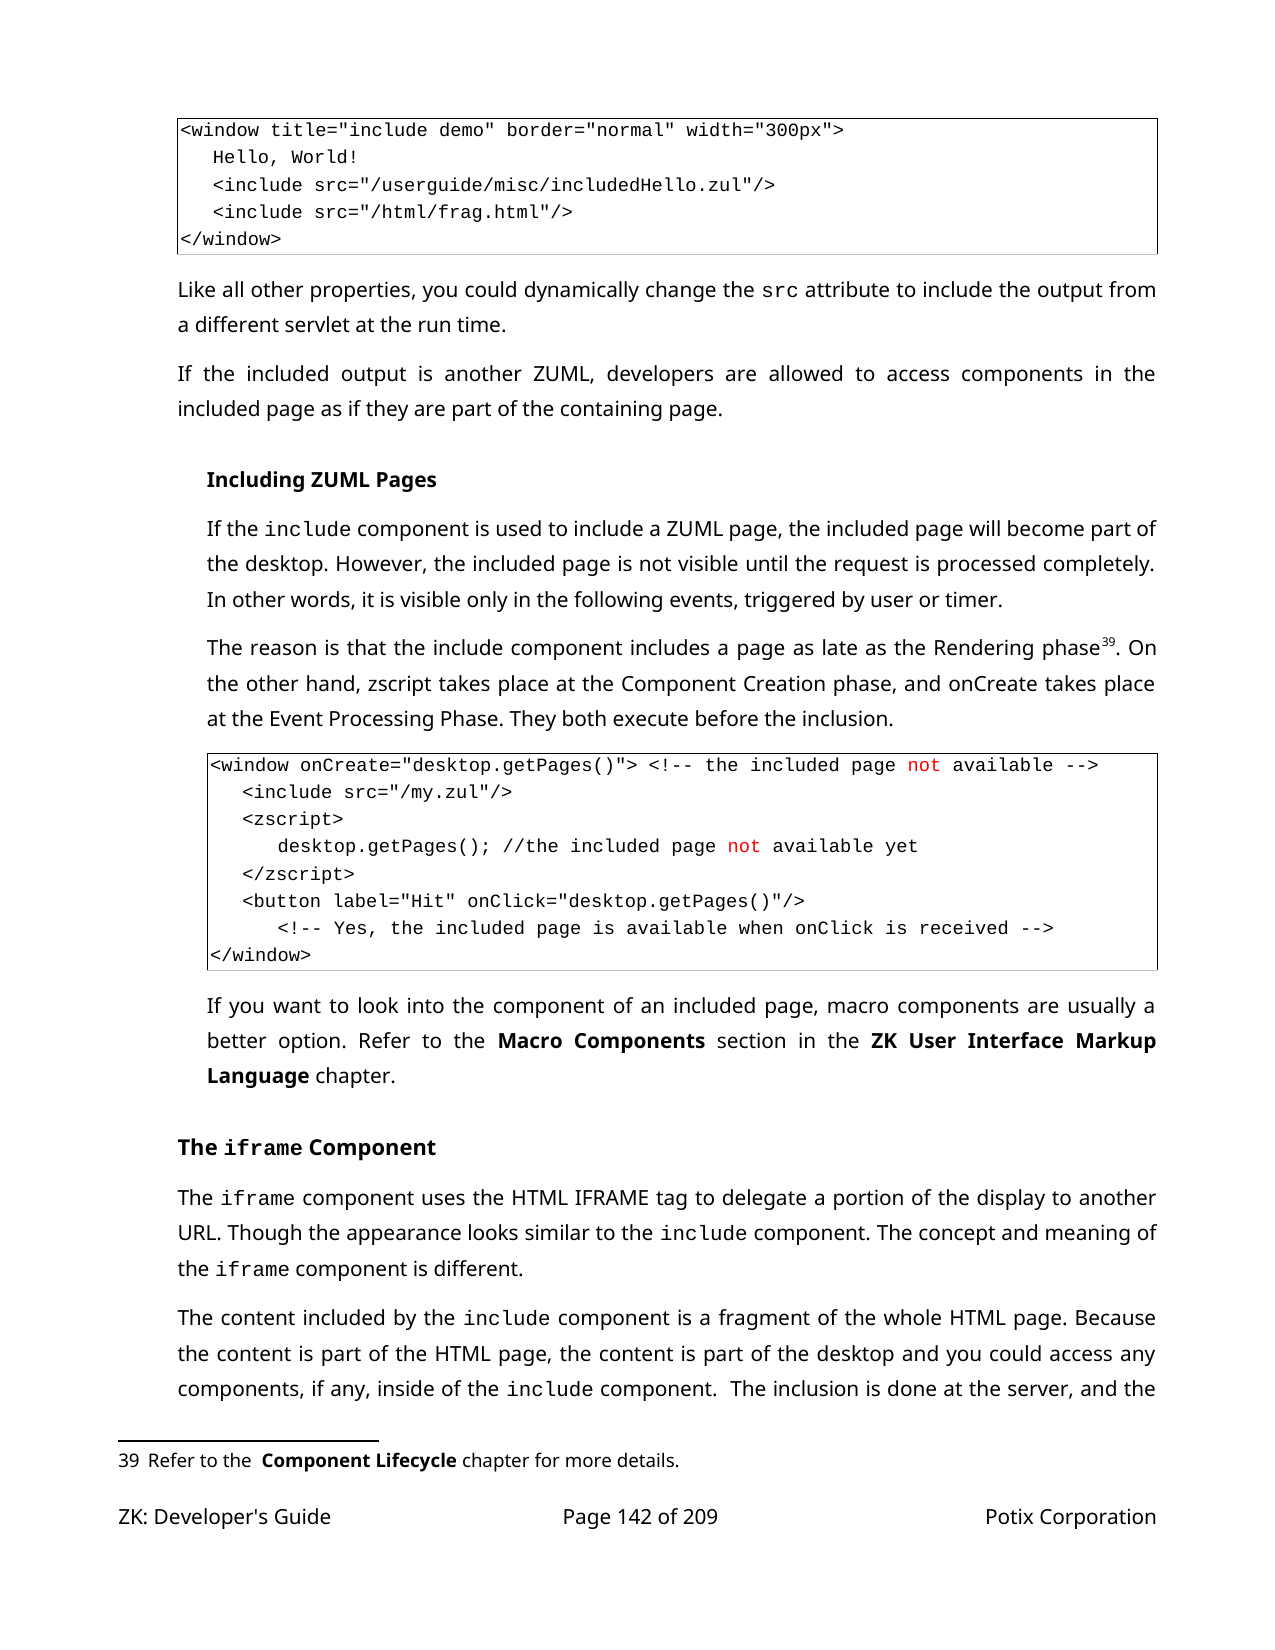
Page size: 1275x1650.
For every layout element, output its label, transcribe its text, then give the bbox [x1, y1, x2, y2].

subtitle The iframe Component [177, 1132, 1157, 1162]
text <window title="include demo" border="normal" width="300px"> [178, 119, 1157, 142]
text Like all other properties, you could dynamically change the src attribute to include the output from a different servlet at the run time. [177, 275, 1157, 338]
text </window> [178, 227, 1157, 254]
text If the include component is used to include a ZUML page, the included page will become part of the desktop. However, the included page is not visible until the request is processed completely. In other words, it is visible only in the following events, triggered by user or timer. [207, 514, 1157, 613]
text </window> [208, 943, 1157, 970]
text The content included by the include component is a fragment of the whole HTML page. Because the content is part of the HTML page, the content is part of the desktop and you could access any components, if any, inside of the include component. The inclusion is done at the server, and the [177, 1303, 1157, 1402]
text <button label="Hit" onClick="desktop.getPages()"/> [208, 889, 1157, 913]
text <zscript> [208, 807, 1157, 831]
text desktop.getPages(); //the included page not available yet [208, 834, 1157, 859]
text Refer to the Component Lifecycle chapter for more details. [118, 1447, 1157, 1473]
text If you want to look into the component of an included page, macro components are usually a better option. Refer to the Macro Components section in the ZK User Interface Markup Language chapter. [207, 991, 1157, 1090]
text Hello, World! [178, 145, 1157, 169]
text <!-- Yes, the included page is available when onClick is received --> [208, 916, 1157, 940]
subtitle Including ZUML Pages [207, 465, 1157, 493]
text If the included output is another ZUML, developers are allowed to access components in the included page as if they are part of the containing page. [177, 359, 1157, 423]
text <include src="/userguide/misc/includedHello.zul"/> [178, 172, 1157, 197]
text <include src="/my.zul"/> [208, 780, 1157, 804]
text </zscript> [208, 862, 1157, 886]
text <include src="/html/frag.html"/> [178, 200, 1157, 224]
text <window onCreate="desktop.getPages()"> <!-- the included page not available --> [208, 754, 1157, 777]
text The iframe component uses the HTML IFRAME tag to delegate a portion of the display to another URL. Though the appearance looks similar to the include component. The concept and meaning of the iframe component is different. [177, 1183, 1157, 1282]
text The reason is that the include component includes a page as late as the Rendering phase. On the other hand, zscript takes place at the Component Creation phase, and onCreate takes place at the Event Processing Phase. They both execute before the inclusion. [207, 633, 1157, 732]
